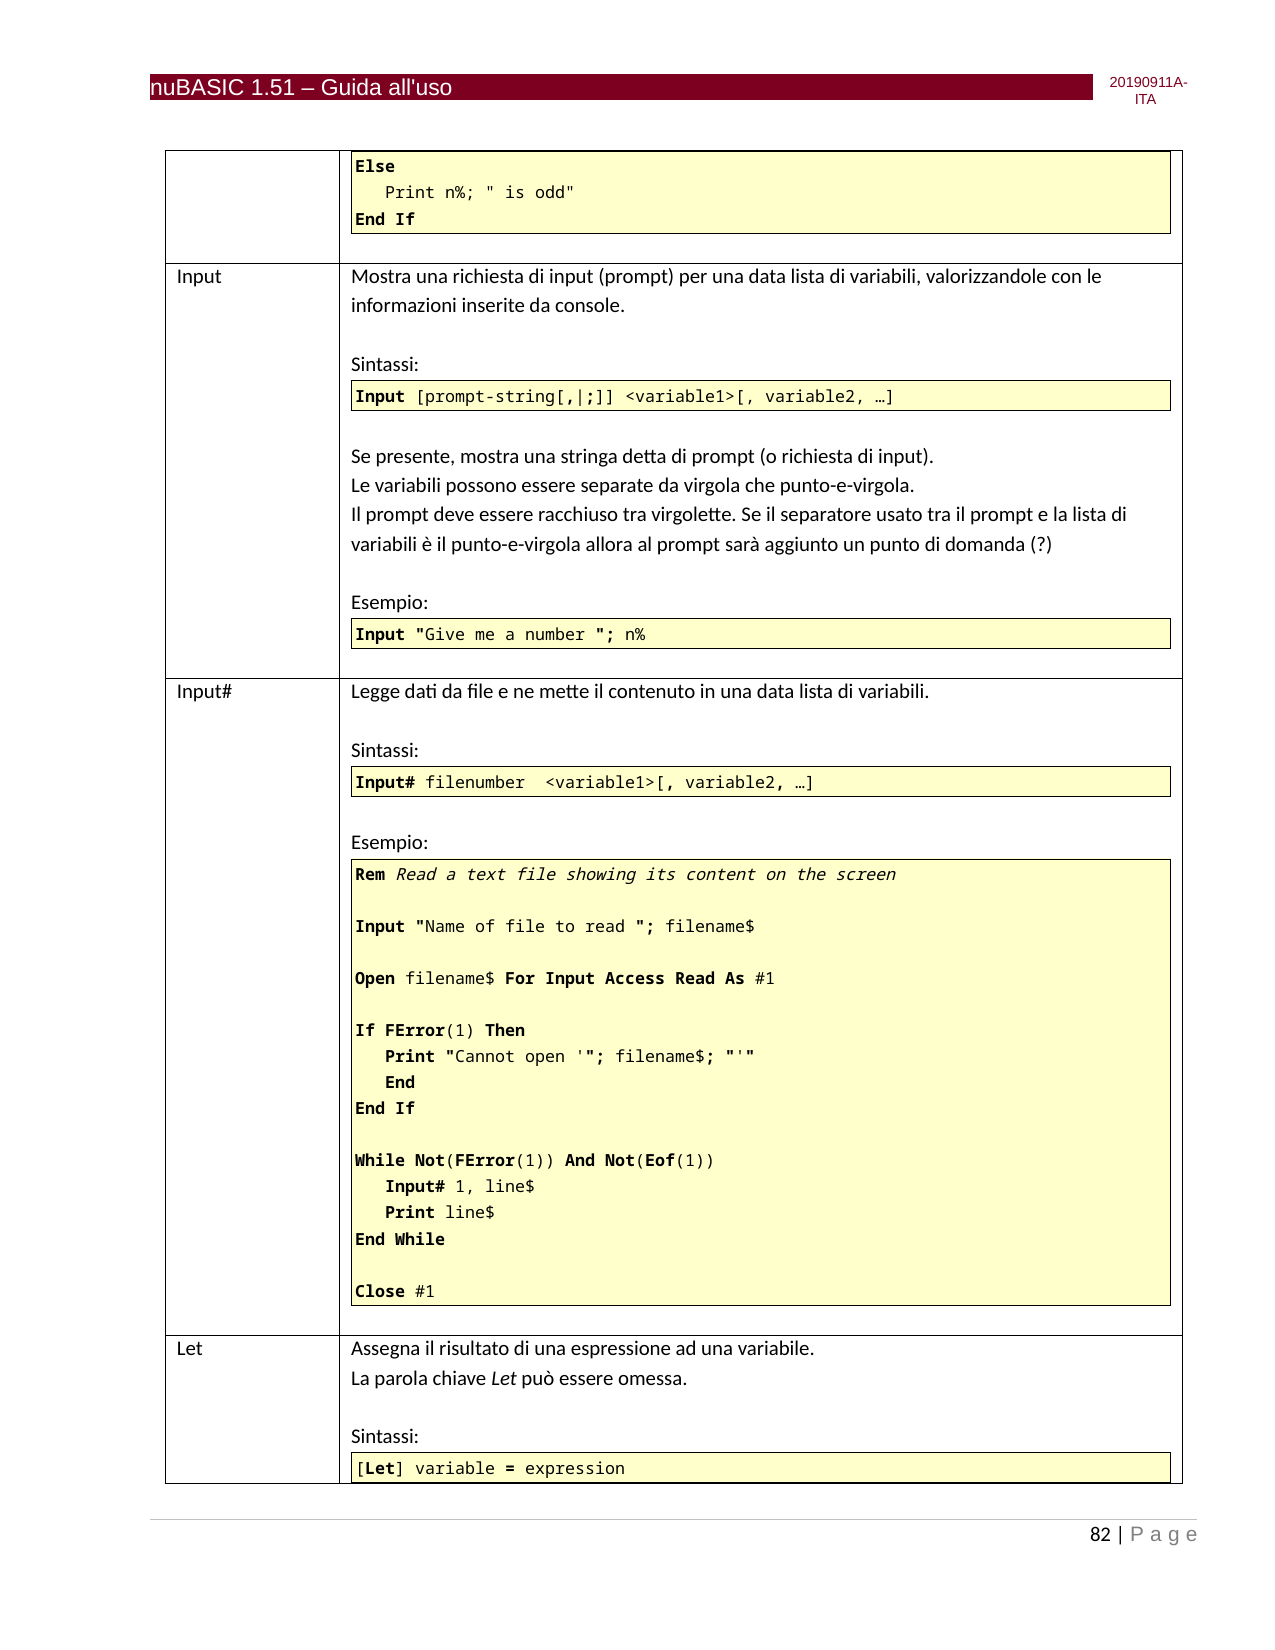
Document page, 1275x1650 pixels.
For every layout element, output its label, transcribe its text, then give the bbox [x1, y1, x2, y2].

table_cell Else Print n%; " is odd" End If [340, 151, 1182, 262]
table_cell Legge dati da file e ne mette il contenuto in una data lista di variabili. Sintassi: Input# filenumber <variable1>[, variable2, …] Esempio: Rem Read a text file showing its content on the screen Input "Name of file to read "; filename$ Open filename$ For Input Access Read As #1 If FError(1) Then Print "Cannot open '"; filename$; "'" End End If While Not(FError(1)) And Not(Eof(1)) Input# 1, line$ Print line$ End While Close #1 [340, 679, 1182, 1334]
table_cell Input# [166, 679, 339, 1334]
table_cell Input [166, 264, 339, 678]
table_cell Assegna il risultato di una espressione ad una variabile. La parola chiave Let può essere omessa. Sintassi: [Let] variable = expression [340, 1336, 1182, 1483]
table_cell Mostra una richiesta di input (prompt) per una data lista di variabili, valorizzandole con le informazioni inserite da console. Sintassi: Input [prompt-string[,|;]] <variable1>[, variable2, …] Se presente, mostra una stringa detta di prompt (o richiesta di input). Le variabili possono essere separate da virgola che punto-e-virgola. Il prompt deve essere racchiuso tra virgolette. Se il separatore usato tra il prompt e la lista di variabili è il punto-e-virgola allora al prompt sarà aggiunto un punto di domanda (?) Esempio: Input "Give me a number "; n% [340, 264, 1182, 678]
table_cell [166, 151, 339, 262]
table_cell Let [166, 1336, 339, 1483]
